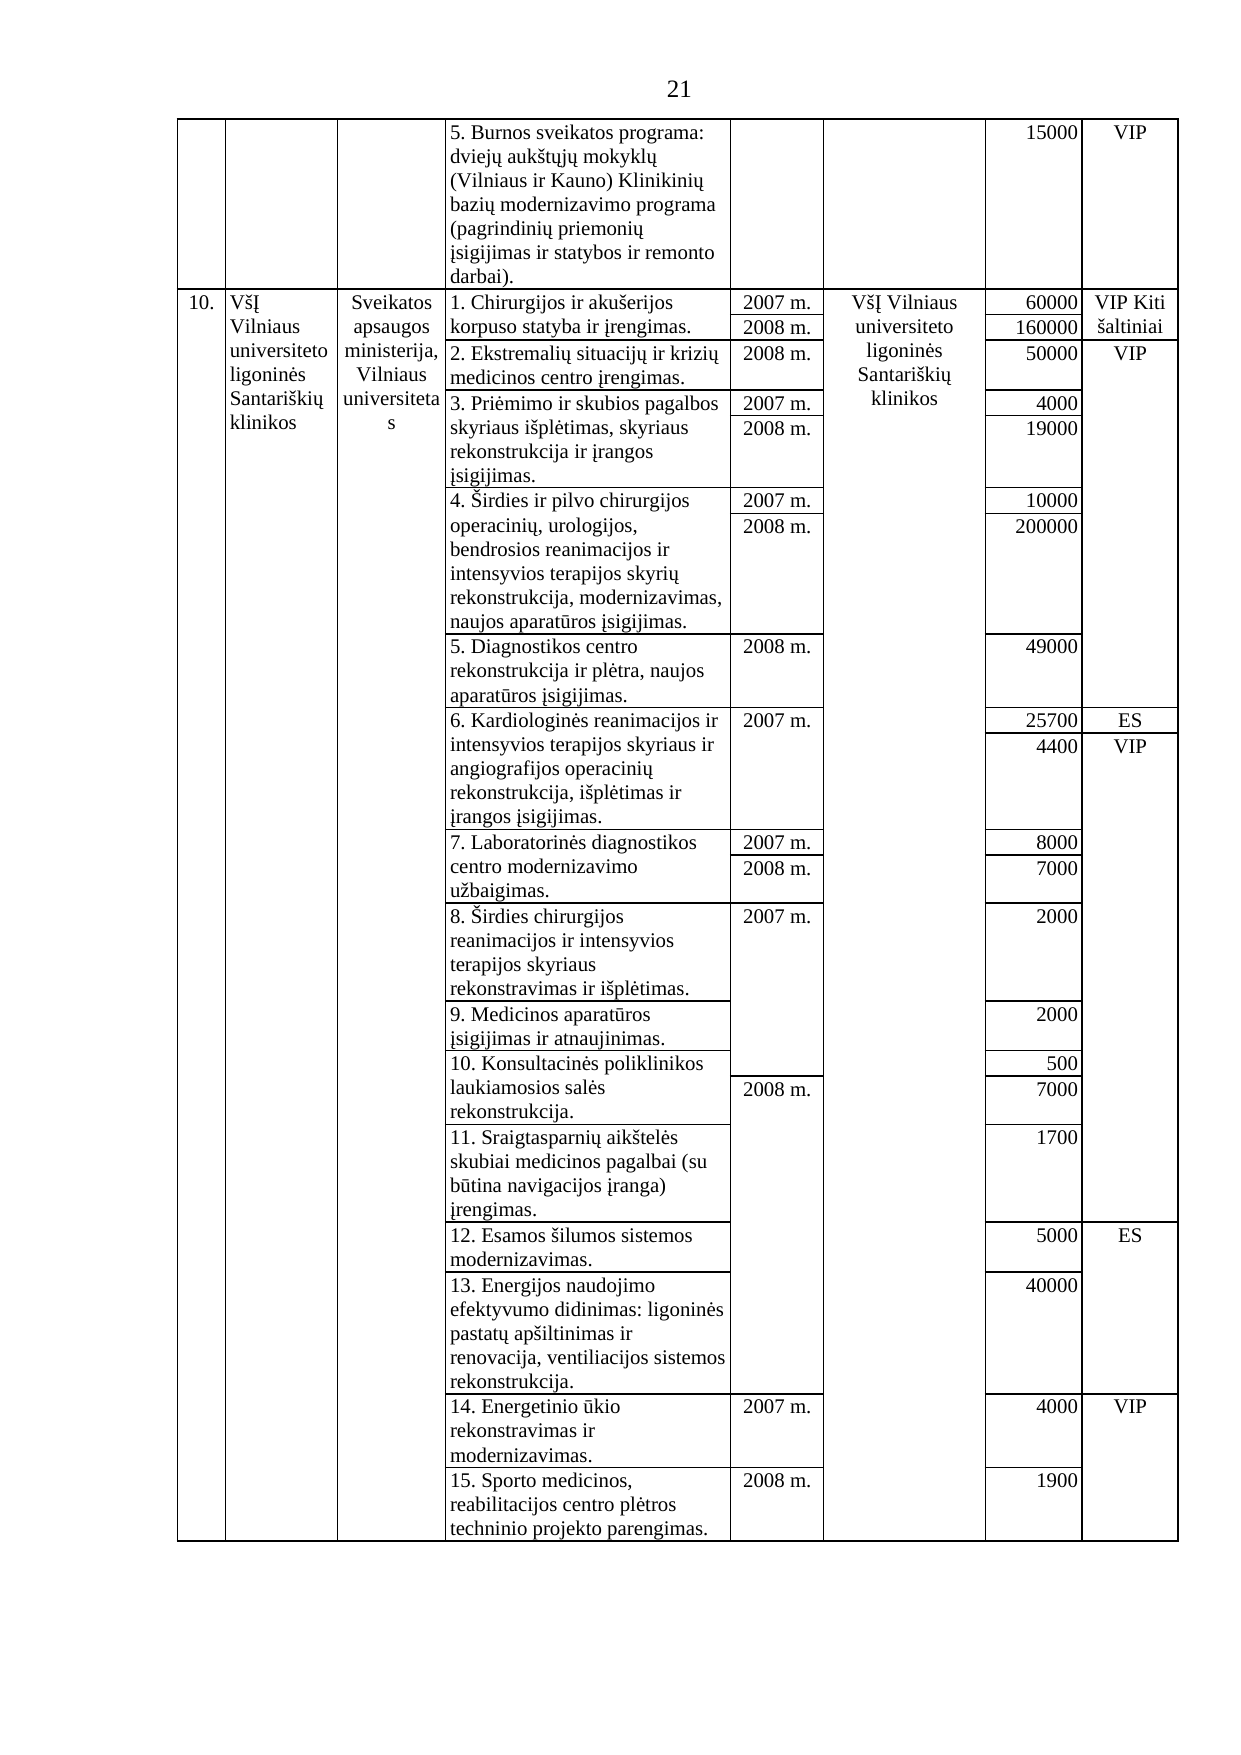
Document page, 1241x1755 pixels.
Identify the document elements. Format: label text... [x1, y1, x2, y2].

table_cell [1179, 1050, 1185, 1075]
table_cell [226, 120, 337, 288]
table_cell [1179, 314, 1185, 339]
table_cell VIP [1083, 1395, 1177, 1540]
table_cell 15000 [986, 120, 1081, 288]
table_cell [824, 120, 985, 288]
table_cell 2008 m. [731, 635, 823, 707]
table_cell [1179, 1075, 1185, 1123]
table_cell [1179, 1393, 1185, 1467]
table_cell VIP [1083, 341, 1177, 707]
table_cell 5. Burnos sveikatos programa: dviejų aukštųjų mokyklų (Vilniaus ir Kauno) Klinikinių bazių modernizavimo programa (pagrindinių priemonių įsigijimas ir statybos ir remonto darbai). [446, 120, 730, 288]
table_cell 60000 [986, 290, 1081, 314]
table_cell [1179, 1000, 1185, 1050]
table_cell 2008 m. [731, 856, 823, 902]
table_cell 500 [986, 1051, 1081, 1075]
table_cell [1179, 732, 1185, 828]
table_cell 12. Esamos šilumos sistemos modernizavimas. [446, 1223, 730, 1271]
table_cell 40000 [986, 1273, 1081, 1393]
table_cell [1179, 854, 1185, 902]
table_cell [338, 120, 445, 288]
table_cell 2. Ekstremalių situacijų ir krizių medicinos centro įrengimas. [446, 341, 730, 389]
table_cell 19000 [986, 416, 1081, 487]
table_cell 9. Medicinos aparatūros įsigijimas ir atnaujinimas. [446, 1002, 730, 1050]
table_cell 2008 m. [731, 514, 823, 633]
table_cell 2008 m. [731, 341, 823, 389]
table_cell 2008 m. [731, 1468, 823, 1540]
table_cell 1700 [986, 1125, 1081, 1221]
table_cell [1179, 415, 1185, 487]
table_cell 7000 [986, 856, 1081, 902]
table_cell 4. Širdies ir pilvo chirurgijos operacinių, urologijos, bendrosios reanimacijos ir intensyvios terapijos skyrių rekonstrukcija, modernizavimas, naujos aparatūros įsigijimas. [446, 488, 730, 633]
table_cell [731, 120, 823, 288]
table_cell [1179, 902, 1185, 1000]
table_cell [1179, 118, 1185, 288]
table_cell ES [1083, 1223, 1177, 1393]
table_cell 2008 m. [731, 315, 823, 339]
table_cell [1179, 707, 1185, 732]
table_cell [1179, 487, 1185, 512]
table_cell VšĮ Vilniaus universiteto ligoninės Santariškių klinikos [824, 290, 985, 1540]
table_cell 1900 [986, 1468, 1081, 1540]
table_cell 2000 [986, 1002, 1081, 1050]
table_cell 49000 [986, 635, 1081, 707]
table_cell 2007 m. [731, 904, 823, 1075]
table_cell 2007 m. [731, 830, 823, 854]
table_cell Sveikatos apsaugos ministerija, Vilniaus universitetas [338, 290, 445, 1540]
table_cell VIP [1083, 120, 1177, 288]
table_cell 4000 [986, 1395, 1081, 1467]
table_cell 5. Diagnostikos centro rekonstrukcija ir plėtra, naujos aparatūros įsigijimas. [446, 635, 730, 707]
table_cell 2007 m. [731, 1395, 823, 1467]
table_cell 13. Energijos naudojimo efektyvumo didinimas: ligoninės pastatų apšiltinimas ir renovacija, ventiliacijos sistemos rekonstrukcija. [446, 1273, 730, 1393]
table_cell 1. Chirurgijos ir akušerijos korpuso statyba ir įrengimas. [446, 290, 730, 339]
table_cell 25700 [986, 708, 1081, 732]
table_cell [1179, 339, 1185, 389]
table_cell 8. Širdies chirurgijos reanimacijos ir intensyvios terapijos skyriaus rekonstravimas ir išplėtimas. [446, 904, 730, 1000]
table_cell 8000 [986, 830, 1081, 854]
table_cell 11. Sraigtasparnių aikštelės skubiai medicinos pagalbai (su būtina navigacijos įranga) įrengimas. [446, 1125, 730, 1221]
table_cell 2007 m. [731, 290, 823, 314]
table_cell [1179, 633, 1185, 707]
table_cell 2008 m. [731, 416, 823, 487]
table_cell [1179, 513, 1185, 633]
table_cell [1179, 1271, 1185, 1393]
table_cell ES [1083, 708, 1177, 732]
table_cell 5000 [986, 1223, 1081, 1271]
table_cell 2007 m. [731, 488, 823, 512]
table_cell 4000 [986, 391, 1081, 415]
table_cell 3. Priėmimo ir skubios pagalbos skyriaus išplėtimas, skyriaus rekonstrukcija ir įrangos įsigijimas. [446, 391, 730, 487]
table_cell VIP Kiti šaltiniai [1083, 290, 1177, 339]
table_cell 2008 m. [731, 1077, 823, 1393]
table_cell 4400 [986, 734, 1081, 828]
table_cell VšĮ Vilniaus universiteto ligoninės Santariškių klinikos [226, 290, 337, 1540]
table_cell 10. [178, 290, 225, 1540]
table_cell [1179, 829, 1185, 854]
table_cell 50000 [986, 341, 1081, 389]
table_cell 2007 m. [731, 391, 823, 415]
table_cell [1179, 389, 1185, 415]
table_cell 14. Energetinio ūkio rekonstravimas ir modernizavimas. [446, 1395, 730, 1467]
table_cell 160000 [986, 315, 1081, 339]
table_cell 10. Konsultacinės poliklinikos laukiamosios salės rekonstrukcija. [446, 1051, 730, 1123]
table_cell VIP [1083, 734, 1177, 1221]
table_cell 6. Kardiologinės reanimacijos ir intensyvios terapijos skyriaus ir angiografijos operacinių rekonstrukcija, išplėtimas ir įrangos įsigijimas. [446, 708, 730, 828]
table_cell 10000 [986, 488, 1081, 512]
table_cell 7. Laboratorinės diagnostikos centro modernizavimo užbaigimas. [446, 830, 730, 902]
table_cell 15. Sporto medicinos, reabilitacijos centro plėtros techninio projekto parengimas. [446, 1468, 730, 1540]
table_cell [1179, 288, 1185, 314]
table_cell 2007 m. [731, 708, 823, 828]
table_cell 2000 [986, 904, 1081, 1000]
table_cell [1179, 1467, 1185, 1540]
table_cell [1179, 1124, 1185, 1221]
table_cell 7000 [986, 1077, 1081, 1123]
table_cell [178, 120, 225, 288]
table_cell [1179, 1221, 1185, 1271]
table_cell 200000 [986, 514, 1081, 633]
